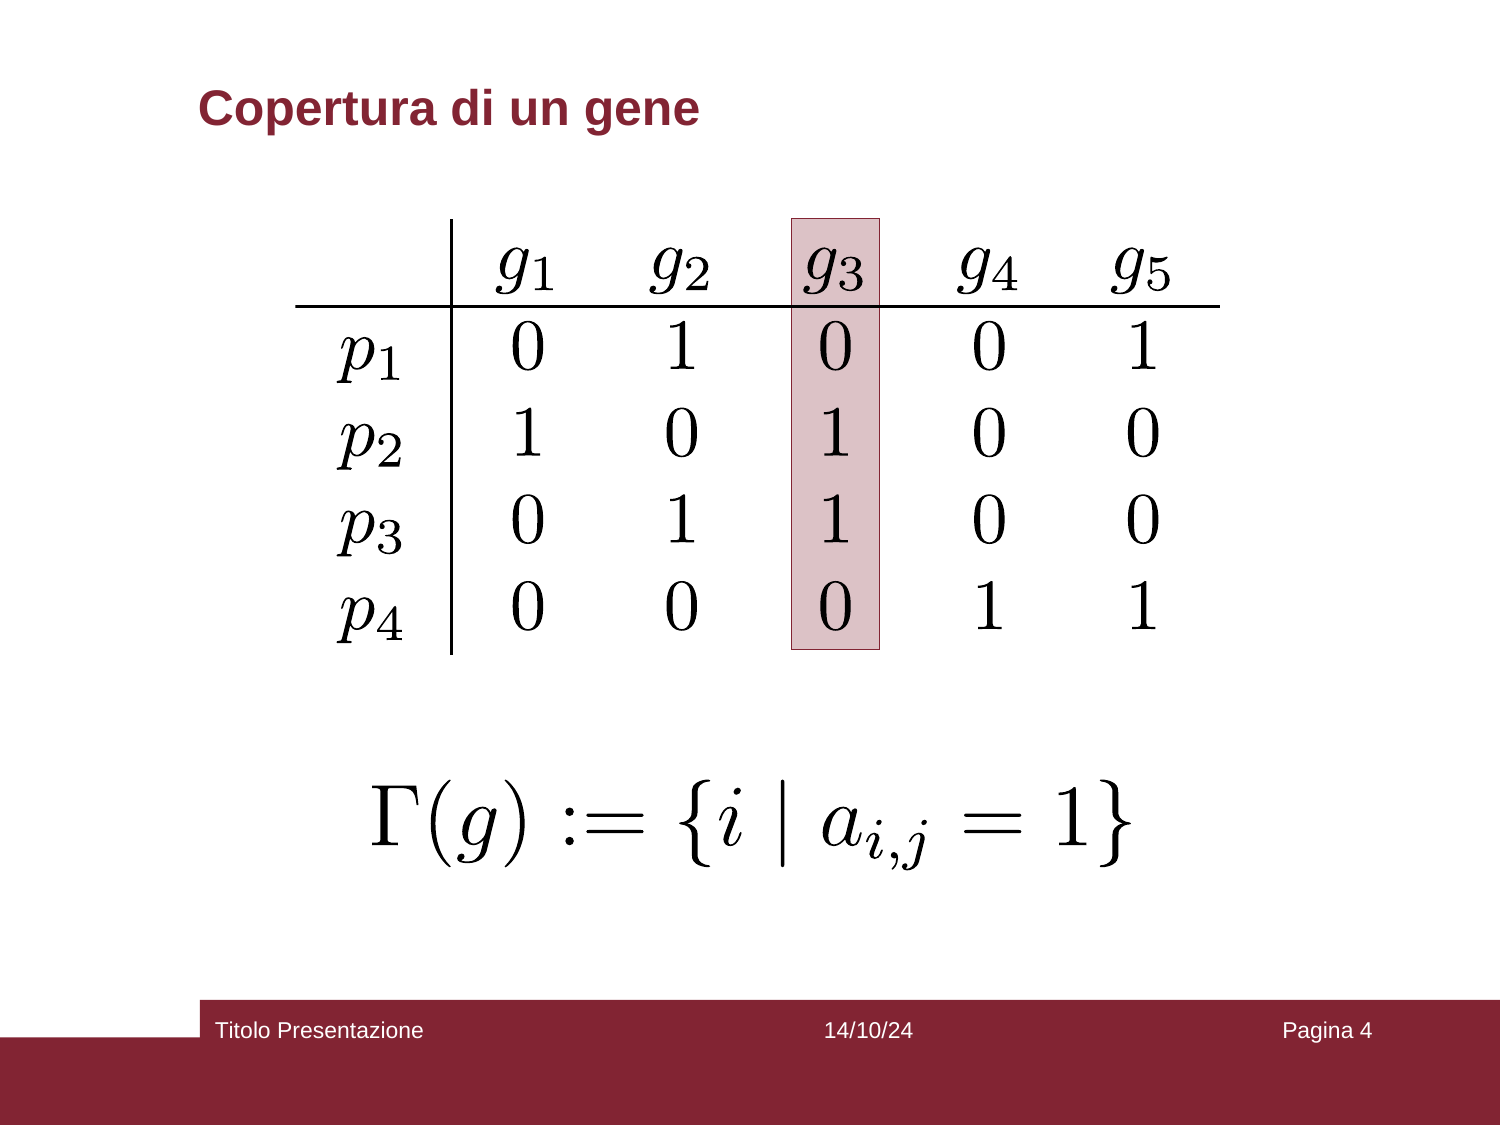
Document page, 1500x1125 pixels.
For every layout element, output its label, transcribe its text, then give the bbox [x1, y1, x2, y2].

picture [372, 779, 1131, 871]
text_box 14/10/24 [712, 1008, 1026, 1084]
title Copertura di un gene [183, 67, 1400, 150]
text_box Pagina <number> [1074, 1008, 1388, 1084]
picture [295, 218, 1241, 662]
text_box Titolo Presentazione [199, 1008, 676, 1084]
